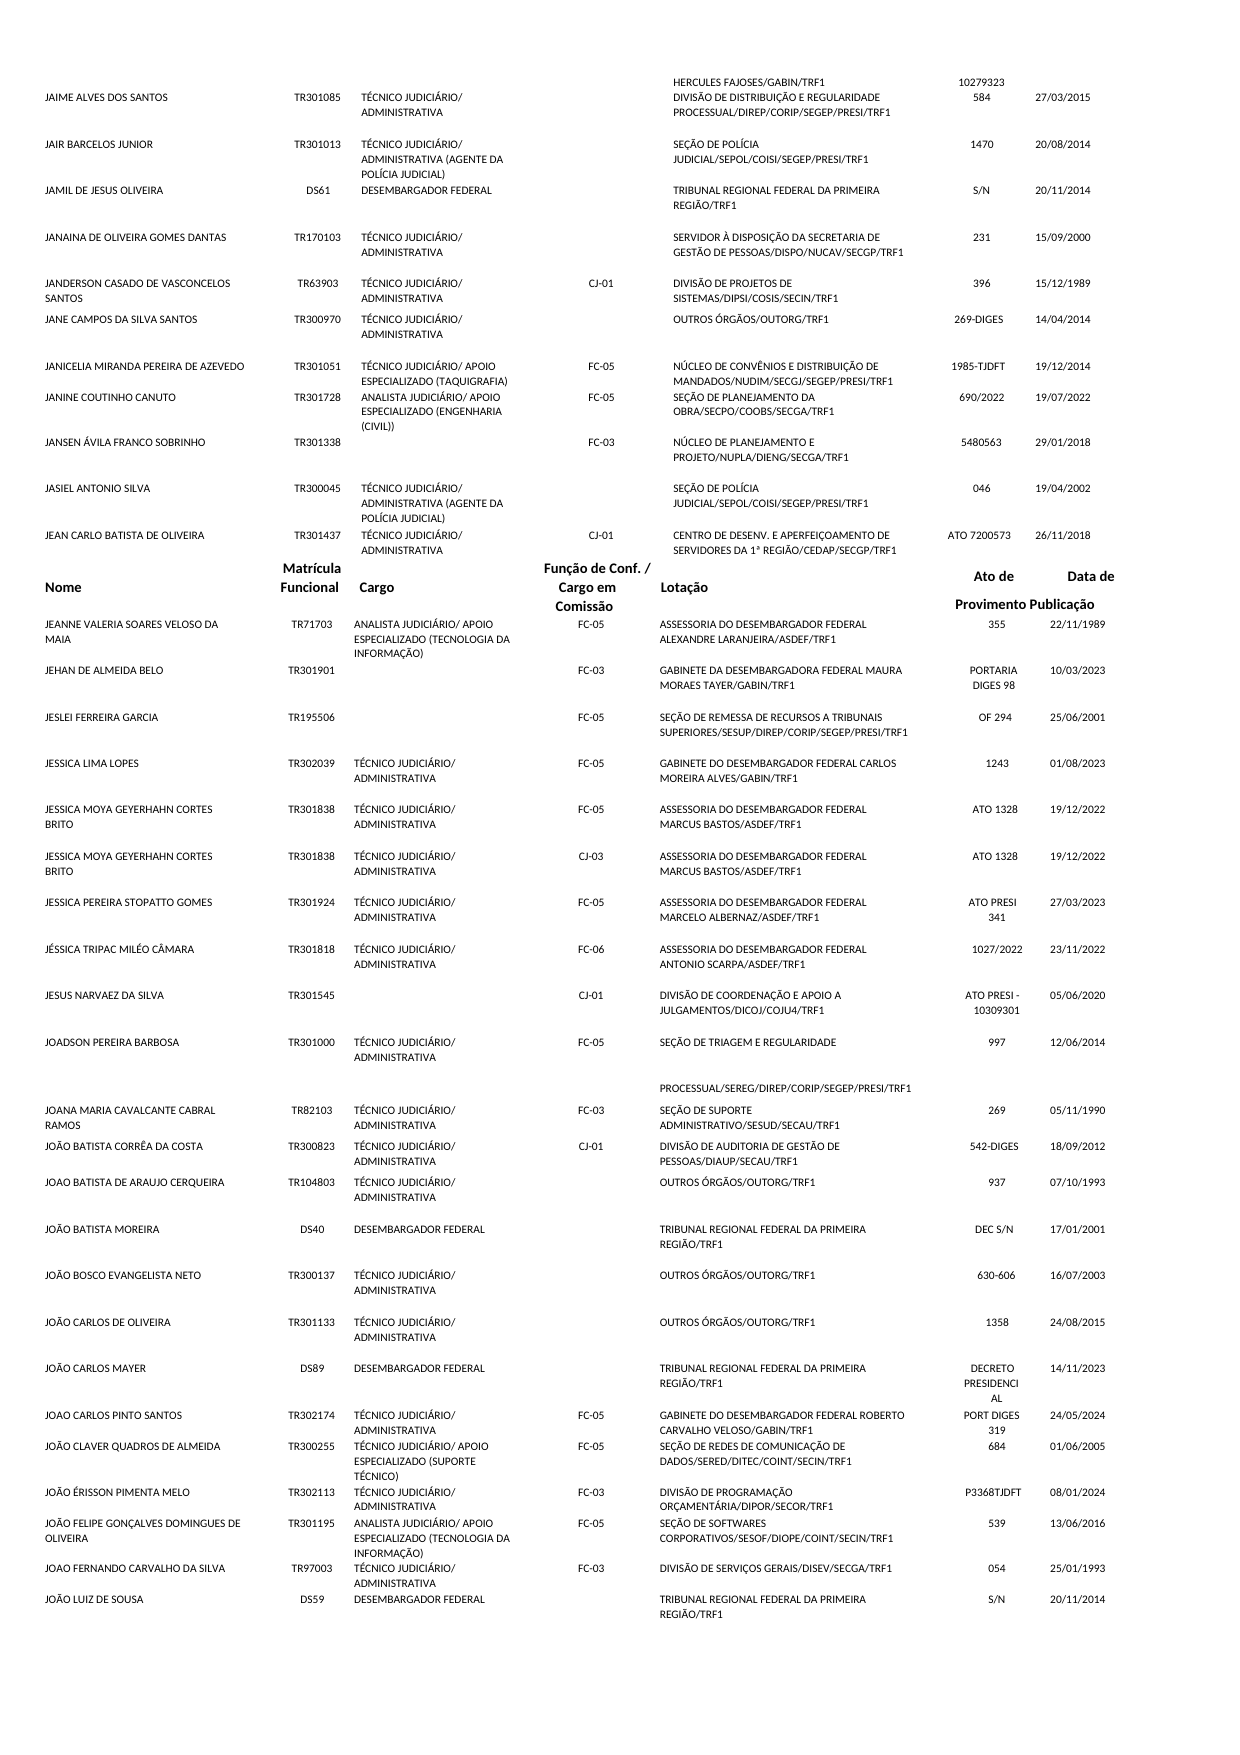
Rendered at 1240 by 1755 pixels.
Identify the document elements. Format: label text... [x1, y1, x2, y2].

table_cell DIVISÃO DE PROJETOS DE SISTEMAS/DIPSI/COSIS/SECIN/TRF1 [673, 277, 948, 313]
table_cell [588, 313, 673, 359]
table_cell DESEMBARGADOR FEDERAL [354, 1592, 555, 1639]
table_cell TR300970 [294, 313, 361, 359]
table_cell DIVISÃO DE AUDITORIA DE GESTÃO DE PESSOAS/DIAUP/SECAU/TRF1 [660, 1140, 963, 1176]
table_cell OUTROS ÓRGÃOS/OUTORG/TRF1 [660, 1176, 963, 1222]
table_cell DECRETO PRESIDENCI AL [964, 1362, 1050, 1408]
table_cell ANALISTA JUDICIÁRIO/ APOIO ESPECIALIZADO (TECNOLOGIA DA INFORMAÇÃO) [354, 617, 555, 663]
table_cell TÉCNICO JUDICIÁRIO/ ADMINISTRATIVA [354, 896, 555, 942]
table_cell TR300137 [280, 1269, 354, 1315]
table_cell FC-05 [555, 1035, 659, 1103]
table_cell TÉCNICO JUDICIÁRIO/ ADMINISTRATIVA [354, 1562, 555, 1592]
table_cell 396 [948, 277, 1035, 313]
table_cell 231 [948, 230, 1035, 277]
table_cell TR301924 [280, 896, 354, 942]
table_cell [1035, 75, 1092, 91]
table_cell JAIR BARCELOS JUNIOR [45, 137, 294, 184]
table_cell JESSICA MOYA GEYERHAHN CORTES BRITO [45, 803, 280, 849]
table_cell [354, 664, 555, 710]
table_cell TR301728 [294, 390, 361, 435]
table_cell TR97003 [280, 1562, 354, 1592]
table_cell FC-03 [555, 1485, 659, 1516]
table_cell 24/08/2015 [1050, 1315, 1115, 1362]
table_cell JEAN CARLO BATISTA DE OLIVEIRA [45, 528, 294, 559]
table_cell 26/11/2018 [1035, 528, 1092, 559]
table_cell ASSESSORIA DO DESEMBARGADOR FEDERAL ALEXANDRE LARANJEIRA/ASDEF/TRF1 [660, 617, 955, 663]
table_cell P3368TJDFT [964, 1485, 1050, 1516]
table_cell DS40 [280, 1222, 354, 1269]
table_cell 584 [948, 91, 1035, 137]
table_cell FC-05 [588, 359, 673, 390]
table_cell 12/06/2014 [1050, 1035, 1115, 1103]
table_cell TÉCNICO JUDICIÁRIO/ ADMINISTRATIVA [361, 528, 588, 559]
table_cell JOADSON PEREIRA BARBOSA [45, 1035, 280, 1103]
table_cell [45, 75, 294, 91]
table_cell TR82103 [280, 1104, 354, 1139]
table_cell [955, 803, 963, 849]
table_cell TÉCNICO JUDICIÁRIO/ ADMINISTRATIVA [354, 942, 555, 989]
table_cell 14/11/2023 [1050, 1362, 1115, 1408]
table_cell ATO 7200573 [948, 528, 1035, 559]
table_cell FC-06 [555, 942, 659, 989]
table_cell 16/07/2003 [1050, 1269, 1115, 1315]
table_cell TÉCNICO JUDICIÁRIO/ ADMINISTRATIVA [361, 230, 588, 277]
table_cell ASSESSORIA DO DESEMBARGADOR FEDERAL MARCUS BASTOS/ASDEF/TRF1 [660, 803, 955, 849]
table_cell JANE CAMPOS DA SILVA SANTOS [45, 313, 294, 359]
table_cell GABINETE DA DESEMBARGADORA FEDERAL MAURA MORAES TAYER/GABIN/TRF1 [660, 664, 955, 710]
table_cell 08/01/2024 [1050, 1485, 1115, 1516]
table_cell JEANNE VALERIA SOARES VELOSO DA MAIA [45, 617, 280, 663]
table_cell TR302039 [280, 756, 354, 803]
table_cell S/N [948, 184, 1035, 230]
table_cell [555, 1592, 659, 1639]
table_cell ASSESSORIA DO DESEMBARGADOR FEDERAL MARCELO ALBERNAZ/ASDEF/TRF1 [660, 896, 955, 942]
table_cell Cargo em Comissão [555, 579, 659, 617]
table_cell 19/12/2022 [1050, 849, 1115, 896]
table_cell JESSICA MOYA GEYERHAHN CORTES BRITO [45, 849, 280, 896]
table_cell 19/04/2002 [1035, 482, 1092, 528]
table_cell OUTROS ÓRGÃOS/OUTORG/TRF1 [660, 1269, 963, 1315]
table_cell JOAO CARLOS PINTO SANTOS [45, 1408, 280, 1439]
table_cell [955, 896, 963, 942]
table_cell 29/01/2018 [1035, 435, 1092, 482]
table_cell FC-05 [555, 1439, 659, 1485]
table_cell TR195506 [280, 710, 354, 756]
table_cell DS61 [294, 184, 361, 230]
table_cell [955, 849, 963, 896]
table_cell FC-05 [555, 617, 659, 663]
table_cell ATO PRESI 341 [964, 896, 1050, 942]
table_cell 22/11/1989 [1050, 617, 1115, 663]
table_cell HERCULES FAJOSES/GABIN/TRF1 [673, 75, 948, 91]
table_cell OUTROS ÓRGÃOS/OUTORG/TRF1 [673, 313, 948, 359]
table_cell 054 [964, 1562, 1050, 1592]
table_cell JOÃO CARLOS DE OLIVEIRA [45, 1315, 280, 1362]
table_cell FC-05 [555, 1408, 659, 1439]
table_cell [361, 75, 588, 91]
table_cell TR301818 [280, 942, 354, 989]
table_cell TÉCNICO JUDICIÁRIO/ ADMINISTRATIVA [354, 1140, 555, 1176]
table_cell JANDERSON CASADO DE VASCONCELOS SANTOS [45, 277, 294, 313]
table_cell TÉCNICO JUDICIÁRIO/ ADMINISTRATIVA [361, 91, 588, 137]
table_cell 937 [964, 1176, 1050, 1222]
table_cell CJ-01 [588, 528, 673, 559]
table_cell TR71703 [280, 617, 354, 663]
table_cell [955, 756, 963, 803]
table_cell 20/08/2014 [1035, 137, 1092, 184]
table_cell 1470 [948, 137, 1035, 184]
table_cell 05/06/2020 [1050, 989, 1115, 1035]
table_cell ATO 1328 [964, 803, 1050, 849]
table_cell 997 [964, 1035, 1050, 1103]
table_cell JOANA MARIA CAVALCANTE CABRAL RAMOS [45, 1104, 280, 1139]
table_cell ATO PRESI - 10309301 [964, 989, 1050, 1035]
table_cell 046 [948, 482, 1035, 528]
table_cell FC-05 [555, 803, 659, 849]
table_cell DESEMBARGADOR FEDERAL [354, 1222, 555, 1269]
table_cell 18/09/2012 [1050, 1140, 1115, 1176]
table_cell JASIEL ANTONIO SILVA [45, 482, 294, 528]
table_cell [955, 617, 963, 663]
table_cell JAMIL DE JESUS OLIVEIRA [45, 184, 294, 230]
table_cell 01/06/2005 [1050, 1439, 1115, 1485]
table_cell JOÃO CLAVER QUADROS DE ALMEIDA [45, 1439, 280, 1485]
table_cell [955, 1035, 963, 1082]
table_cell [588, 75, 673, 91]
table_cell ANALISTA JUDICIÁRIO/ APOIO ESPECIALIZADO (TECNOLOGIA DA INFORMAÇÃO) [354, 1516, 555, 1562]
table_cell JOAO FERNANDO CARVALHO DA SILVA [45, 1562, 280, 1592]
table_cell 1358 [964, 1315, 1050, 1362]
table_cell 24/05/2024 [1050, 1408, 1115, 1439]
table_cell [354, 989, 555, 1035]
table_cell SEÇÃO DE SOFTWARES CORPORATIVOS/SESOF/DIOPE/COINT/SECIN/TRF1 [660, 1516, 963, 1562]
table_cell TÉCNICO JUDICIÁRIO/ APOIO ESPECIALIZADO (SUPORTE TÉCNICO) [354, 1439, 555, 1485]
table_cell [955, 710, 963, 756]
table_cell TÉCNICO JUDICIÁRIO/ ADMINISTRATIVA [354, 1104, 555, 1139]
table_cell SEÇÃO DE PLANEJAMENTO DA OBRA/SECPO/COOBS/SECGA/TRF1 [673, 390, 948, 435]
table_cell FC-05 [555, 756, 659, 803]
table_cell 690/2022 [948, 390, 1035, 435]
table_cell 269 [964, 1104, 1050, 1139]
table_cell TÉCNICO JUDICIÁRIO/ ADMINISTRATIVA [354, 1035, 555, 1103]
table_cell 27/03/2023 [1050, 896, 1115, 942]
table_cell FC-03 [588, 435, 673, 482]
table_cell CJ-01 [555, 1140, 659, 1176]
table_cell CJ-03 [555, 849, 659, 896]
table_cell TR301838 [280, 803, 354, 849]
table_cell JESLEI FERREIRA GARCIA [45, 710, 280, 756]
table_cell FC-03 [555, 1562, 659, 1592]
table_cell 14/04/2014 [1035, 313, 1092, 359]
table_cell TÉCNICO JUDICIÁRIO/ ADMINISTRATIVA [361, 313, 588, 359]
table_cell TR301133 [280, 1315, 354, 1362]
table_cell 20/11/2014 [1035, 184, 1092, 230]
table_cell TR301838 [280, 849, 354, 896]
table_cell TR300045 [294, 482, 361, 528]
table_cell OF 294 [964, 710, 1050, 756]
table_cell FC-05 [588, 390, 673, 435]
table_cell JOÃO BATISTA MOREIRA [45, 1222, 280, 1269]
table_cell 1985-TJDFT [948, 359, 1035, 390]
table_cell 1027/2022 [964, 942, 1050, 989]
table_cell TR302113 [280, 1485, 354, 1516]
table_cell JOÃO BOSCO EVANGELISTA NETO [45, 1269, 280, 1315]
table_cell TÉCNICO JUDICIÁRIO/ ADMINISTRATIVA [354, 849, 555, 896]
table_cell DIVISÃO DE SERVIÇOS GERAIS/DISEV/SECGA/TRF1 [660, 1562, 963, 1592]
table_cell [555, 1362, 659, 1408]
table_header Nome [45, 559, 280, 617]
table_cell [361, 435, 588, 482]
table_cell DEC S/N [964, 1222, 1050, 1269]
table_cell JOÃO CARLOS MAYER [45, 1362, 280, 1408]
table_cell JANAINA DE OLIVEIRA GOMES DANTAS [45, 230, 294, 277]
table_cell JOAO BATISTA DE ARAUJO CERQUEIRA [45, 1176, 280, 1222]
table_cell JESSICA PEREIRA STOPATTO GOMES [45, 896, 280, 942]
table_cell PROCESSUAL/SEREG/DIREP/CORIP/SEGEP/PRESI/TRF1 [660, 1082, 963, 1103]
table_cell TR301085 [294, 91, 361, 137]
table_cell SEÇÃO DE TRIAGEM E REGULARIDADE [660, 1035, 955, 1082]
table_cell SEÇÃO DE REDES DE COMUNICAÇÃO DE DADOS/SERED/DITEC/COINT/SECIN/TRF1 [660, 1439, 963, 1485]
table_cell 17/01/2001 [1050, 1222, 1115, 1269]
table_cell 25/06/2001 [1050, 710, 1115, 756]
table_cell [294, 75, 361, 91]
table_cell TRIBUNAL REGIONAL FEDERAL DA PRIMEIRA REGIÃO/TRF1 [660, 1592, 963, 1639]
table_cell TR104803 [280, 1176, 354, 1222]
table_cell JANSEN ÁVILA FRANCO SOBRINHO [45, 435, 294, 482]
table_cell 01/08/2023 [1050, 756, 1115, 803]
table_cell 20/11/2014 [1050, 1592, 1115, 1639]
table_cell ATO 1328 [964, 849, 1050, 896]
table_cell 27/03/2015 [1035, 91, 1092, 137]
table_cell DESEMBARGADOR FEDERAL [361, 184, 588, 230]
table_cell DS59 [280, 1592, 354, 1639]
table_cell CJ-01 [555, 989, 659, 1035]
table_cell TR300823 [280, 1140, 354, 1176]
table_cell TRIBUNAL REGIONAL FEDERAL DA PRIMEIRA REGIÃO/TRF1 [673, 184, 948, 230]
table_cell OUTROS ÓRGÃOS/OUTORG/TRF1 [660, 1315, 963, 1362]
table_cell 269-DIGES [948, 313, 1035, 359]
table_cell TR301013 [294, 137, 361, 184]
table_cell JÉSSICA TRIPAC MILÉO CÂMARA [45, 942, 280, 989]
table_cell TÉCNICO JUDICIÁRIO/ ADMINISTRATIVA [354, 1176, 555, 1222]
table_header Matrícula Funcional [280, 559, 354, 617]
table_header Ato de Data de Provimento Publicação [955, 559, 1115, 617]
table_cell SEÇÃO DE POLÍCIA JUDICIAL/SEPOL/COISI/SEGEP/PRESI/TRF1 [673, 482, 948, 528]
table_cell 19/12/2022 [1050, 803, 1115, 849]
table_cell DESEMBARGADOR FEDERAL [354, 1362, 555, 1408]
table_cell CENTRO DE DESENV. E APERFEIÇOAMENTO DE SERVIDORES DA 1ª REGIÃO/CEDAP/SECGP/TRF1 [673, 528, 948, 559]
table_cell TÉCNICO JUDICIÁRIO/ ADMINISTRATIVA [354, 803, 555, 849]
table_cell 355 [964, 617, 1050, 663]
table_cell JOÃO ÉRISSON PIMENTA MELO [45, 1485, 280, 1516]
table_cell 539 [964, 1516, 1050, 1562]
table_cell [555, 1269, 659, 1315]
table_cell 1243 [964, 756, 1050, 803]
table_cell 10/03/2023 [1050, 664, 1115, 710]
table_cell TRIBUNAL REGIONAL FEDERAL DA PRIMEIRA REGIÃO/TRF1 [660, 1222, 963, 1269]
table_cell TRIBUNAL REGIONAL FEDERAL DA PRIMEIRA REGIÃO/TRF1 [660, 1362, 963, 1408]
table_cell TÉCNICO JUDICIÁRIO/ ADMINISTRATIVA (AGENTE DA POLÍCIA JUDICIAL) [361, 137, 588, 184]
table_cell JANICELIA MIRANDA PEREIRA DE AZEVEDO [45, 359, 294, 390]
table_cell FC-03 [555, 1104, 659, 1139]
table_cell CJ-01 [588, 277, 673, 313]
table_cell 10279323 [948, 75, 1035, 91]
table_header Lotação [660, 559, 955, 617]
table_cell [354, 710, 555, 756]
table_cell JESUS NARVAEZ DA SILVA [45, 989, 280, 1035]
table_cell TR302174 [280, 1408, 354, 1439]
table_cell SEÇÃO DE SUPORTE ADMINISTRATIVO/SESUD/SECAU/TRF1 [660, 1104, 963, 1139]
table_cell [555, 1176, 659, 1222]
table_cell ASSESSORIA DO DESEMBARGADOR FEDERAL MARCUS BASTOS/ASDEF/TRF1 [660, 849, 955, 896]
table_cell JESSICA LIMA LOPES [45, 756, 280, 803]
table_cell [588, 137, 673, 184]
table_cell [588, 482, 673, 528]
table_cell 630-606 [964, 1269, 1050, 1315]
table_cell 684 [964, 1439, 1050, 1485]
table_cell GABINETE DO DESEMBARGADOR FEDERAL ROBERTO CARVALHO VELOSO/GABIN/TRF1 [660, 1408, 963, 1439]
table_cell DIVISÃO DE COORDENAÇÃO E APOIO A JULGAMENTOS/DICOJ/COJU4/TRF1 [660, 989, 955, 1035]
table_cell TR301051 [294, 359, 361, 390]
table_cell TÉCNICO JUDICIÁRIO/ ADMINISTRATIVA [354, 756, 555, 803]
table_cell TR301901 [280, 664, 354, 710]
table_cell 25/01/1993 [1050, 1562, 1115, 1592]
table_cell 23/11/2022 [1050, 942, 1115, 989]
table_cell [555, 1222, 659, 1269]
table_cell SEÇÃO DE REMESSA DE RECURSOS A TRIBUNAIS SUPERIORES/SESUP/DIREP/CORIP/SEGEP/PRESI/TRF1 [660, 710, 955, 756]
table_cell ANALISTA JUDICIÁRIO/ APOIO ESPECIALIZADO (ENGENHARIA (CIVIL)) [361, 390, 588, 435]
table_cell 19/07/2022 [1035, 390, 1092, 435]
table_cell 13/06/2016 [1050, 1516, 1115, 1562]
table_cell TÉCNICO JUDICIÁRIO/ ADMINISTRATIVA [361, 277, 588, 313]
table_cell [955, 989, 963, 1035]
table_cell JAIME ALVES DOS SANTOS [45, 91, 294, 137]
table_cell TR301000 [280, 1035, 354, 1103]
table_cell NÚCLEO DE CONVÊNIOS E DISTRIBUIÇÃO DE MANDADOS/NUDIM/SECGJ/SEGEP/PRESI/TRF1 [673, 359, 948, 390]
table_cell [588, 91, 673, 137]
table_cell TÉCNICO JUDICIÁRIO/ ADMINISTRATIVA (AGENTE DA POLÍCIA JUDICIAL) [361, 482, 588, 528]
table_cell JANINE COUTINHO CANUTO [45, 390, 294, 435]
table_cell TR170103 [294, 230, 361, 277]
table_cell TÉCNICO JUDICIÁRIO/ ADMINISTRATIVA [354, 1269, 555, 1315]
table_cell PORTARIA DIGES 98 [964, 664, 1050, 710]
table_cell TÉCNICO JUDICIÁRIO/ ADMINISTRATIVA [354, 1408, 555, 1439]
table_cell NÚCLEO DE PLANEJAMENTO E PROJETO/NUPLA/DIENG/SECGA/TRF1 [673, 435, 948, 482]
table_cell S/N [964, 1592, 1050, 1639]
table_cell ASSESSORIA DO DESEMBARGADOR FEDERAL ANTONIO SCARPA/ASDEF/TRF1 [660, 942, 955, 989]
table_cell SERVIDOR À DISPOSIÇÃO DA SECRETARIA DE GESTÃO DE PESSOAS/DISPO/NUCAV/SECGP/TRF1 [673, 230, 948, 277]
table_cell PORT DIGES 319 [964, 1408, 1050, 1439]
table_cell TÉCNICO JUDICIÁRIO/ APOIO ESPECIALIZADO (TAQUIGRAFIA) [361, 359, 588, 390]
table_cell TÉCNICO JUDICIÁRIO/ ADMINISTRATIVA [354, 1315, 555, 1362]
table_cell TÉCNICO JUDICIÁRIO/ ADMINISTRATIVA [354, 1485, 555, 1516]
table_cell SEÇÃO DE POLÍCIA JUDICIAL/SEPOL/COISI/SEGEP/PRESI/TRF1 [673, 137, 948, 184]
table_cell FC-03 [555, 664, 659, 710]
table_cell DS89 [280, 1362, 354, 1408]
table_cell TR63903 [294, 277, 361, 313]
table_cell 5480563 [948, 435, 1035, 482]
table_cell TR301437 [294, 528, 361, 559]
table_cell FC-05 [555, 896, 659, 942]
table_cell DIVISÃO DE DISTRIBUIÇÃO E REGULARIDADE PROCESSUAL/DIREP/CORIP/SEGEP/PRESI/TRF1 [673, 91, 948, 137]
table_cell TR301545 [280, 989, 354, 1035]
table_cell JOÃO FELIPE GONÇALVES DOMINGUES DE OLIVEIRA [45, 1516, 280, 1562]
table_cell TR300255 [280, 1439, 354, 1485]
table_cell Cargo [354, 579, 555, 617]
table_cell FC-05 [555, 1516, 659, 1562]
table_cell 15/12/1989 [1035, 277, 1092, 313]
table_header Função de Conf. / [354, 559, 659, 578]
table_cell 15/09/2000 [1035, 230, 1092, 277]
table_cell 19/12/2014 [1035, 359, 1092, 390]
table_cell [955, 942, 963, 989]
table_cell JEHAN DE ALMEIDA BELO [45, 664, 280, 710]
table_cell TR301195 [280, 1516, 354, 1562]
table_cell TR301338 [294, 435, 361, 482]
table_cell [588, 230, 673, 277]
table_cell 05/11/1990 [1050, 1104, 1115, 1139]
table_cell GABINETE DO DESEMBARGADOR FEDERAL CARLOS MOREIRA ALVES/GABIN/TRF1 [660, 756, 955, 803]
table_cell JOÃO LUIZ DE SOUSA [45, 1592, 280, 1639]
table_cell [555, 1315, 659, 1362]
table_cell 07/10/1993 [1050, 1176, 1115, 1222]
table_cell DIVISÃO DE PROGRAMAÇÃO ORÇAMENTÁRIA/DIPOR/SECOR/TRF1 [660, 1485, 963, 1516]
table_cell FC-05 [555, 710, 659, 756]
table_cell 542-DIGES [964, 1140, 1050, 1176]
table_cell [588, 184, 673, 230]
table_cell JOÃO BATISTA CORRÊA DA COSTA [45, 1140, 280, 1176]
table_cell [955, 664, 963, 710]
